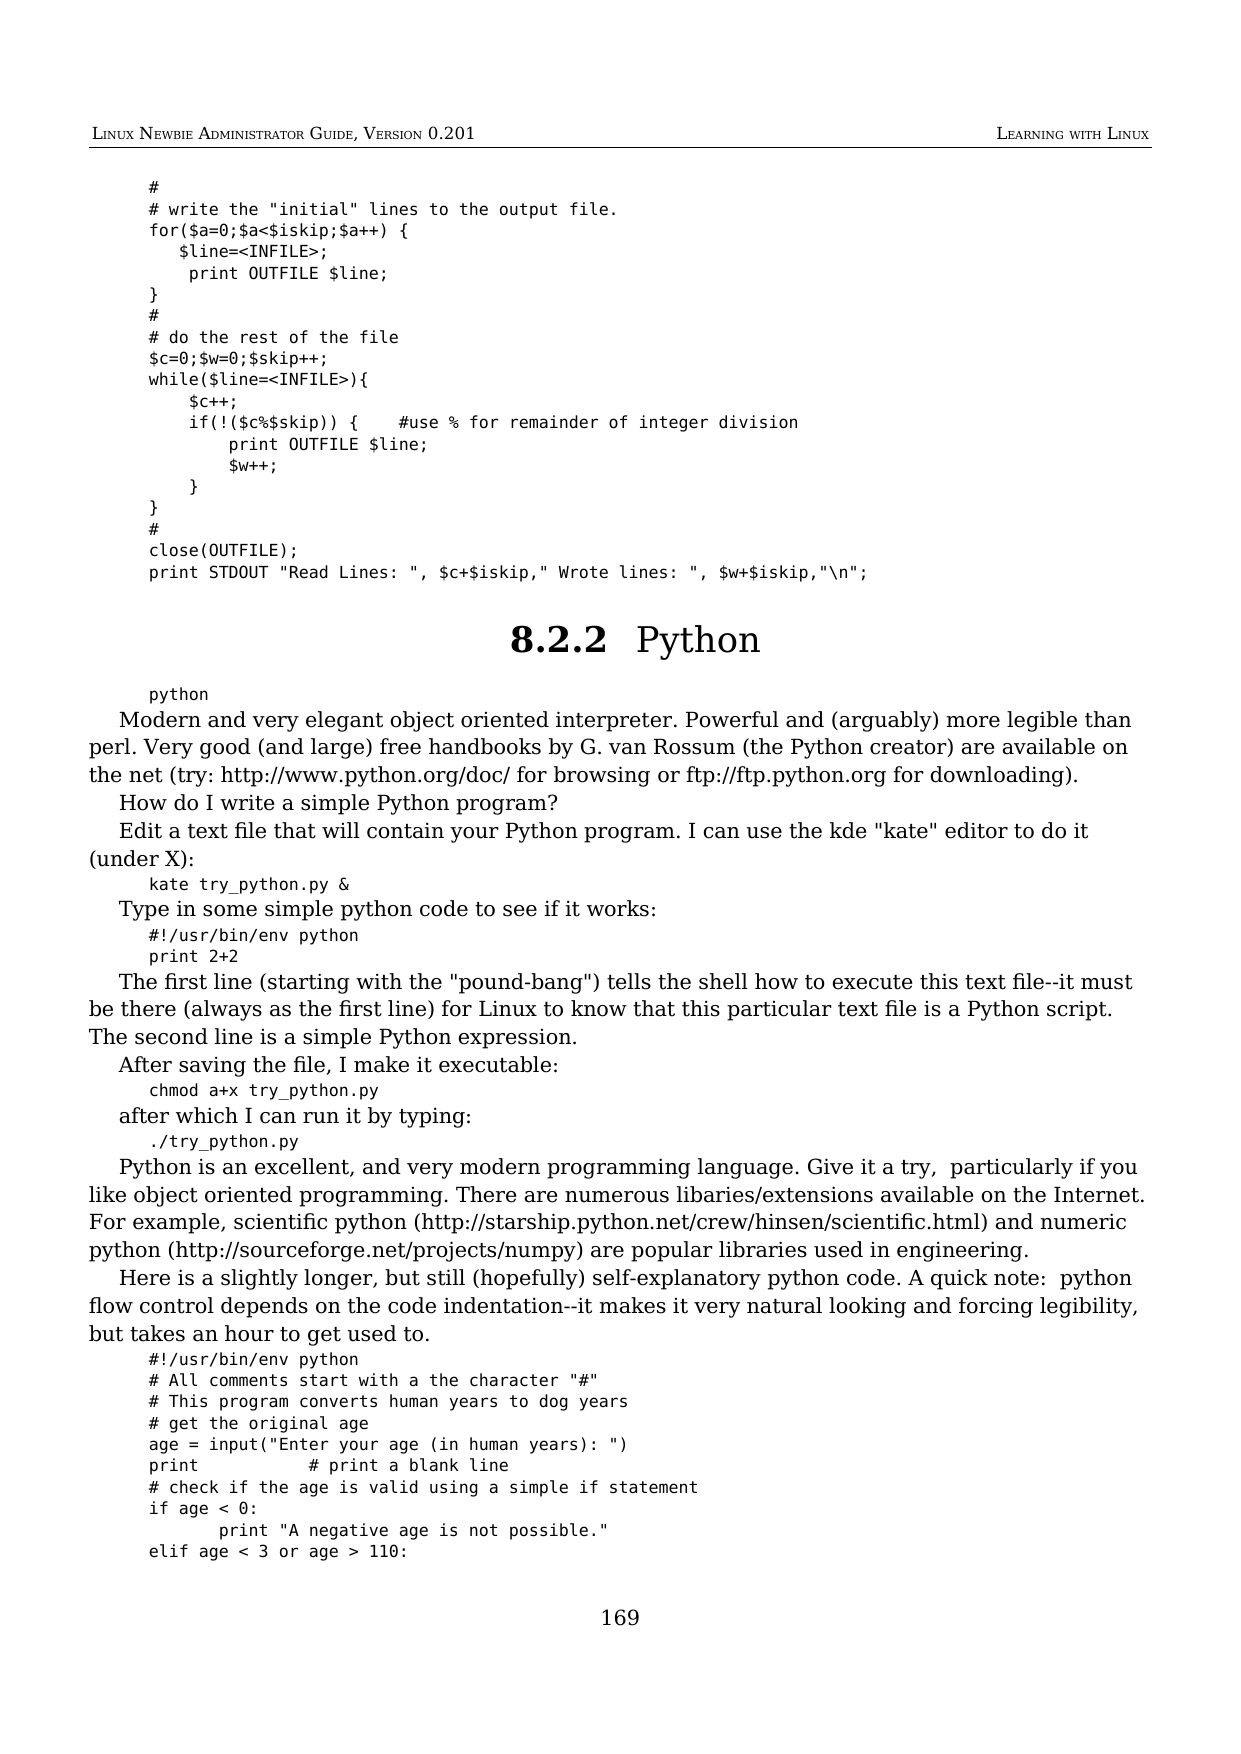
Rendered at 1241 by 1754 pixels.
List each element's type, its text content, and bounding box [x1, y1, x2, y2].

text print "A negative age is not possible." [148, 1520, 1152, 1540]
text # All comments start with a the character "#" [148, 1371, 1152, 1390]
text } [148, 477, 1152, 497]
text # [148, 520, 1152, 539]
text close(OUTFILE); [148, 541, 1152, 561]
text Type in some simple python code to see if it works: [88, 898, 1152, 922]
text #!/usr/bin/env python [148, 1349, 1152, 1369]
text print OUTFILE $line; [148, 263, 1152, 283]
text } [148, 498, 1152, 518]
text python [148, 685, 1152, 704]
text age = input("Enter your age (in human years): ") [148, 1435, 1152, 1454]
text The first line (starting with the "pound-bang") tells the shell how to execute this text file--it must be there (always as the first line) for Linux to know that this particular text file is a Python script. The second line is a simple Python expression. [88, 970, 1152, 1050]
text # do the rest of the file [148, 328, 1152, 347]
text # check if the age is valid using a simple if statement [148, 1478, 1152, 1497]
text for($a=0;$a<$iskip;$a++) { [148, 221, 1152, 240]
text Here is a slightly longer, but still (hopefully) self-explanatory python code. A quick note: python flow control depends on the code indentation--it makes it very natural looking and forcing legibility, but takes an hour to get used to. [88, 1266, 1152, 1346]
text while($line=<INFILE>){ [148, 370, 1152, 390]
text # This program converts human years to dog years [148, 1392, 1152, 1412]
text kate try_python.py & [148, 874, 1152, 894]
text ./try_python.py [148, 1132, 1152, 1151]
text elif age < 3 or age > 110: [148, 1542, 1152, 1561]
text print OUTFILE $line; [148, 434, 1152, 454]
text After saving the file, I make it executable: [88, 1053, 1152, 1077]
text print # print a blank line [148, 1456, 1152, 1476]
text $line=<INFILE>; [148, 242, 1152, 262]
text after which I can run it by typing: [88, 1104, 1152, 1128]
text # [148, 178, 1152, 198]
text # get the original age [148, 1414, 1152, 1433]
text chmod a+x try_python.py [148, 1081, 1152, 1101]
text How do I write a simple Python program? [88, 791, 1152, 815]
text #!/usr/bin/env python [148, 925, 1152, 945]
text Python is an excellent, and very modern programming language. Give it a try, particularly if you like object oriented programming. There are numerous libaries/extensions available on the Internet. For example, scientific python (http://starship.python.net/crew/hinsen/scientific.html) and numeric python (http://sourceforge.net/projects/numpy) are popular libraries used in engineering. [88, 1155, 1152, 1263]
text Modern and very elegant object oriented interpreter. Powerful and (arguably) more legible than perl. Very good (and large) free handbooks by G. van Rossum (the Python creator) are available on the net (try: http://www.python.org/doc/ for browsing or ftp://ftp.python.org for downloading). [88, 708, 1152, 788]
text # write the "initial" lines to the output file. [148, 199, 1152, 219]
text $w++; [148, 456, 1152, 475]
text if age < 0: [148, 1499, 1152, 1518]
text Edit a text file that will contain your Python program. I can use the kde "kate" editor to do it (under X): [88, 819, 1152, 871]
text if(!($c%$skip)) { #use % for remainder of integer division [148, 413, 1152, 432]
subtitle Python [88, 619, 1152, 660]
text $c++; [148, 392, 1152, 411]
text print 2+2 [148, 947, 1152, 966]
text print STDOUT "Read Lines: ", $c+$iskip," Wrote lines: ", $w+$iskip,"\n"; [148, 562, 1152, 582]
text } [148, 285, 1152, 304]
text # [148, 306, 1152, 326]
text $c=0;$w=0;$skip++; [148, 349, 1152, 368]
